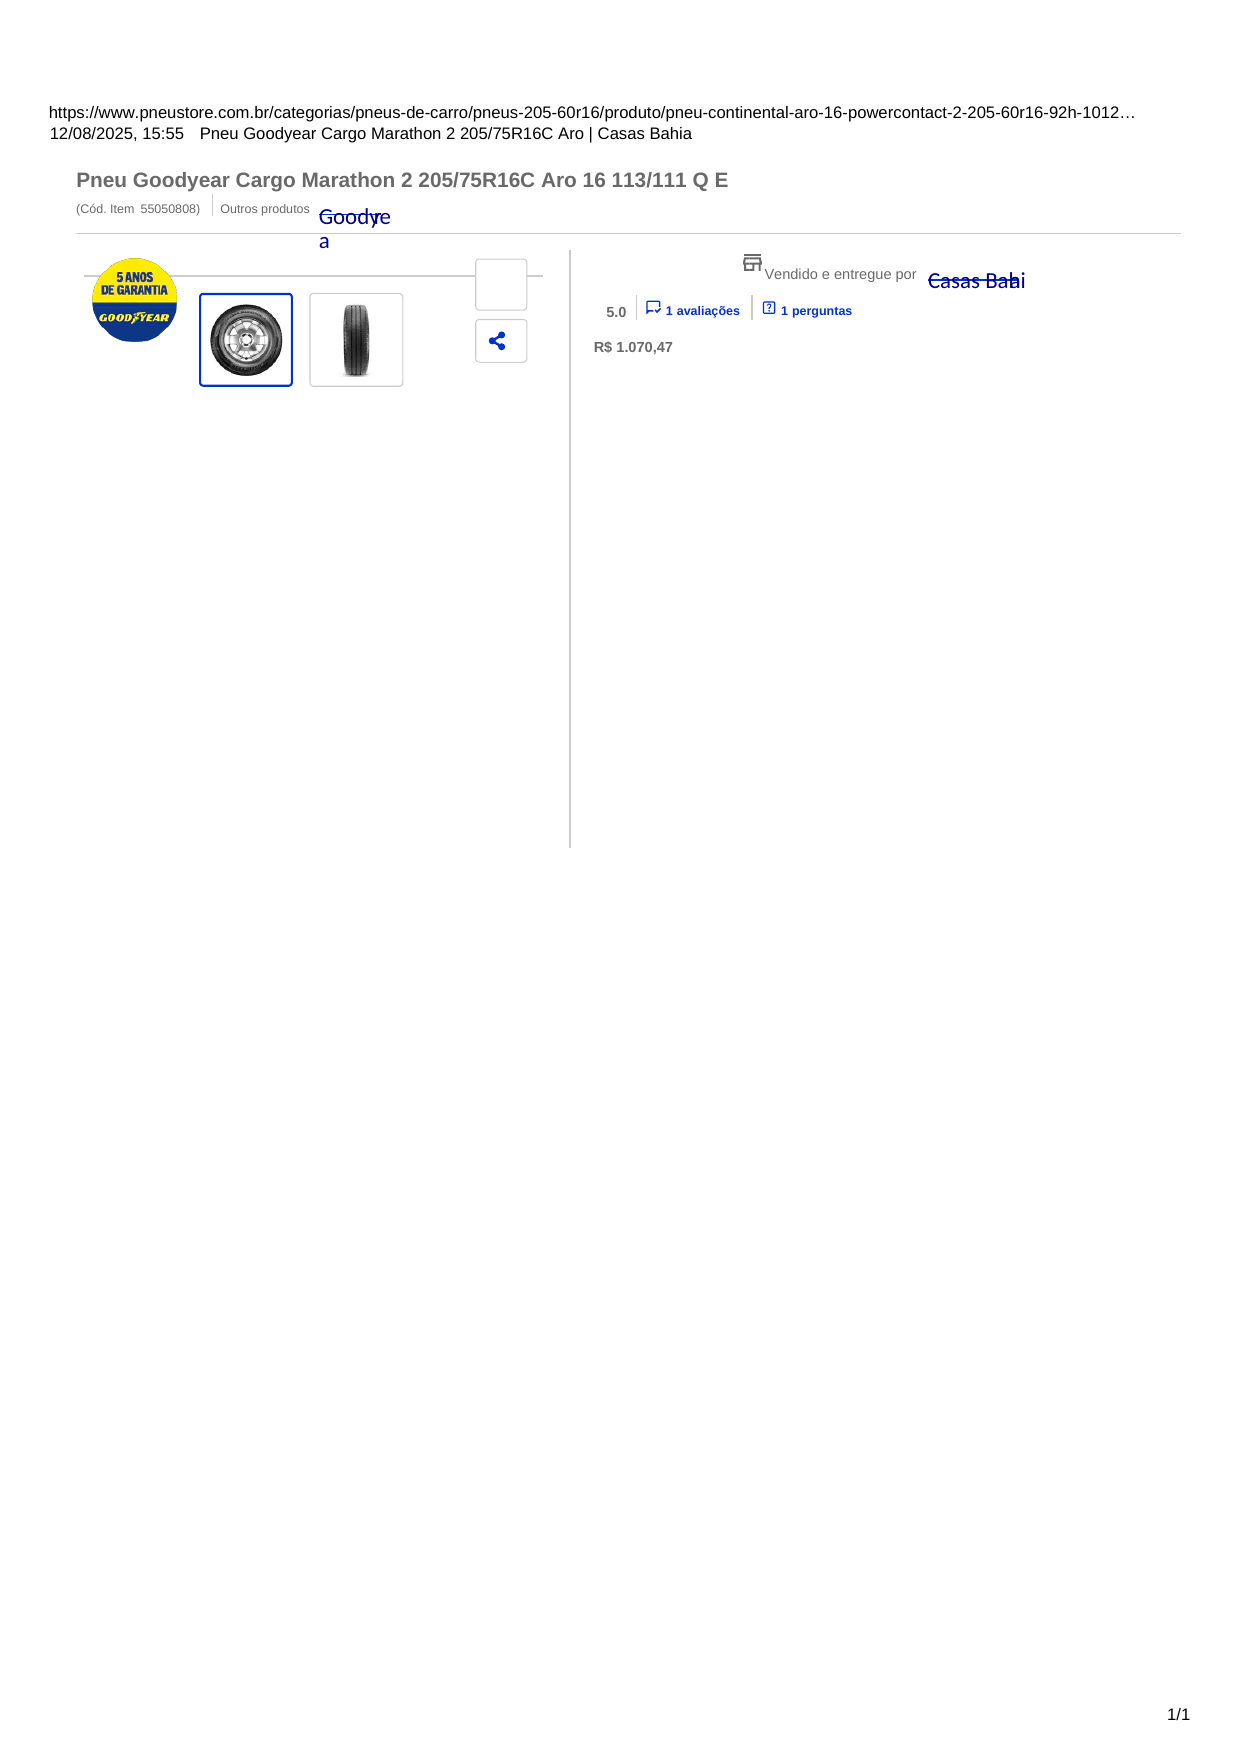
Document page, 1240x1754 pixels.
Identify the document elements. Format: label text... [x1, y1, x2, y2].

subtitle Pneu Goodyear Cargo Marathon 2 205/75R16C Aro 16 113/111 Q E [76, 168, 1185, 192]
text https://www.pneustore.com.br/categorias/pneus-de-carro/pneus-205-60r16/produto/pneu-continental-aro-16-powercontact-2-205-60r16-92h-1012… 12/08/2025, 15:55 Pneu Goodyear Cargo Marathon 2 205/75R16C Aro | Casas Bahia [48, 103, 1185, 143]
